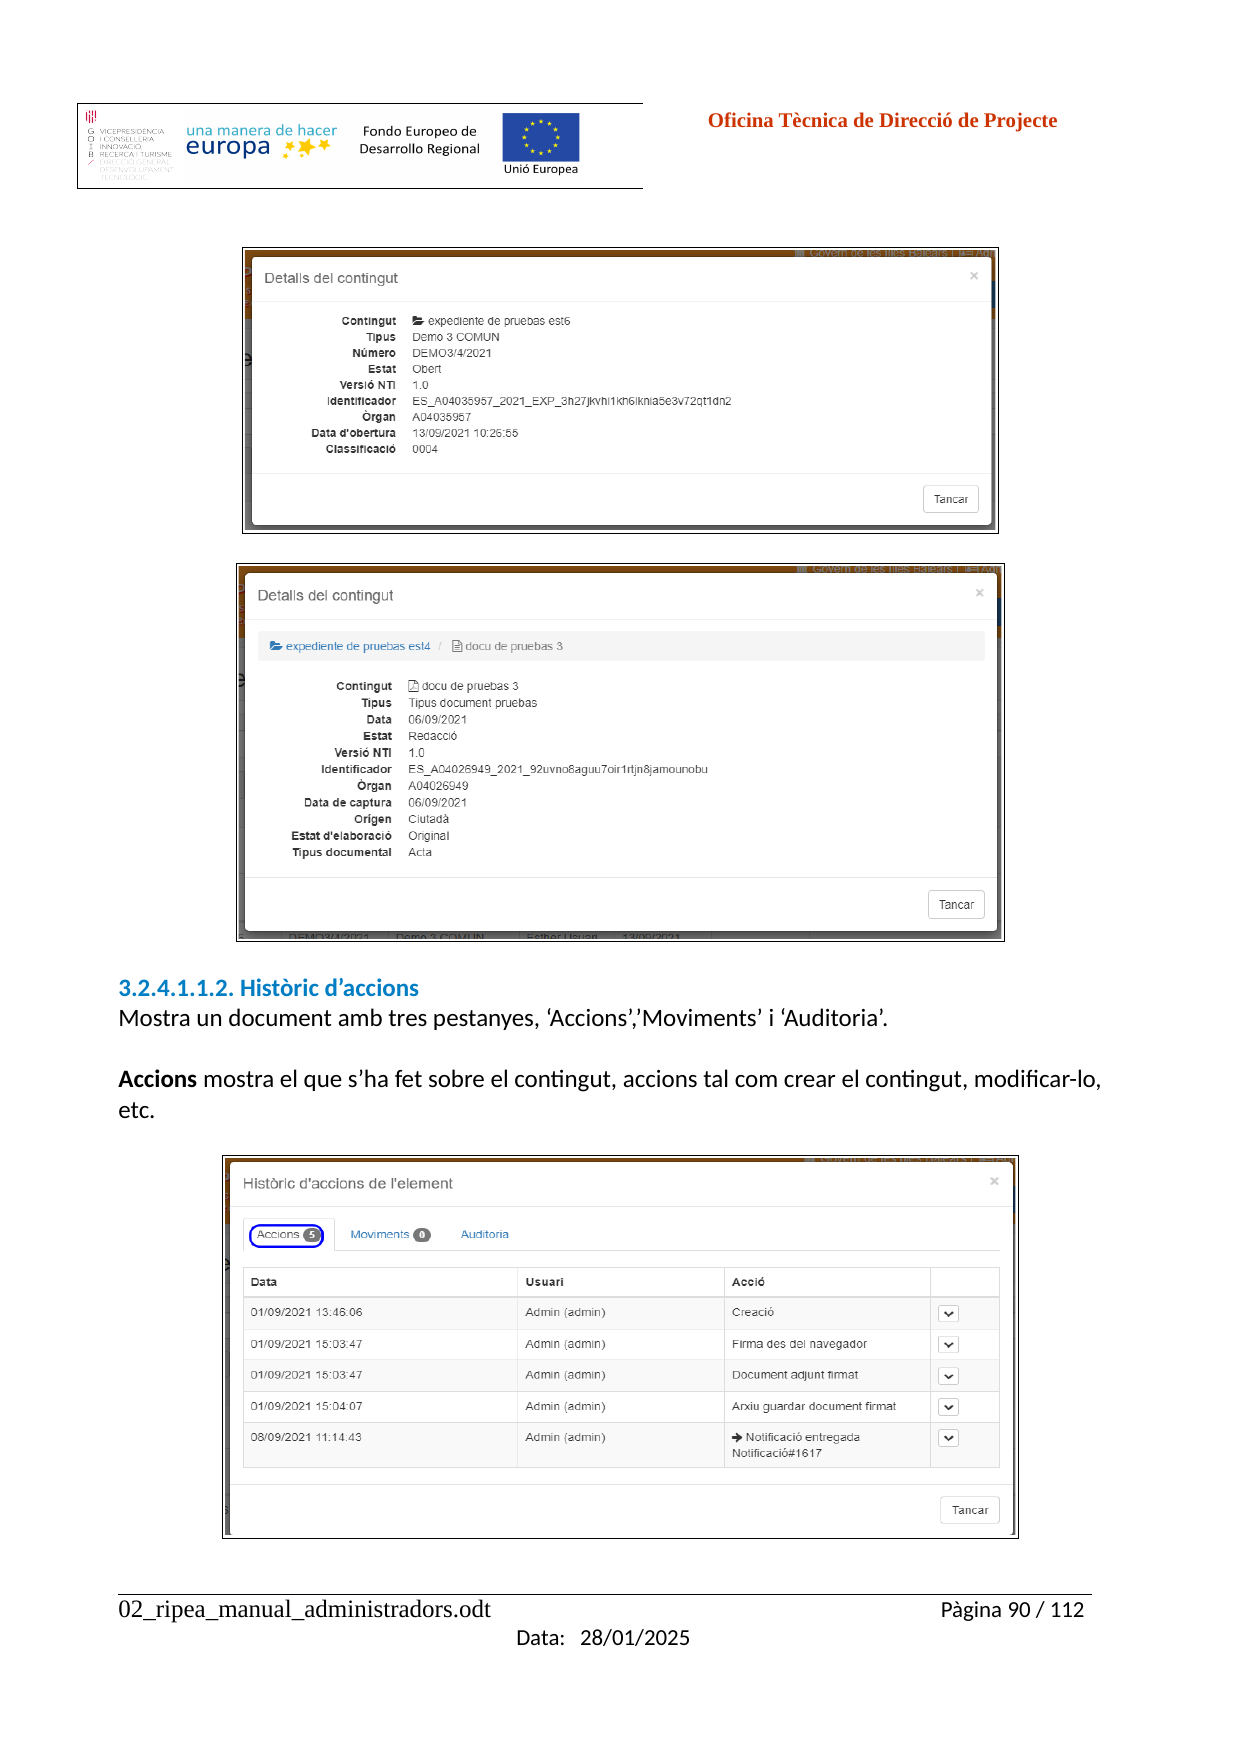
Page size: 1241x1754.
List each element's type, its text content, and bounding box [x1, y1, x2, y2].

picture [238, 566, 1002, 939]
picture [244, 250, 996, 530]
picture [82, 108, 178, 182]
text Accions mostra el que s’ha fet sobre el contingut, accions tal com crear el contingut, modificar-lo, etc. [118, 1063, 1122, 1124]
text Mostra un document amb tres pestanyes, ‘Accions’,’Moviments’ i ‘Auditoria’. [118, 1002, 1122, 1033]
picture [225, 1158, 1016, 1535]
subtitle 3.2.4.1.1.2. Històric d’accions [118, 972, 1122, 1002]
picture [184, 108, 585, 182]
